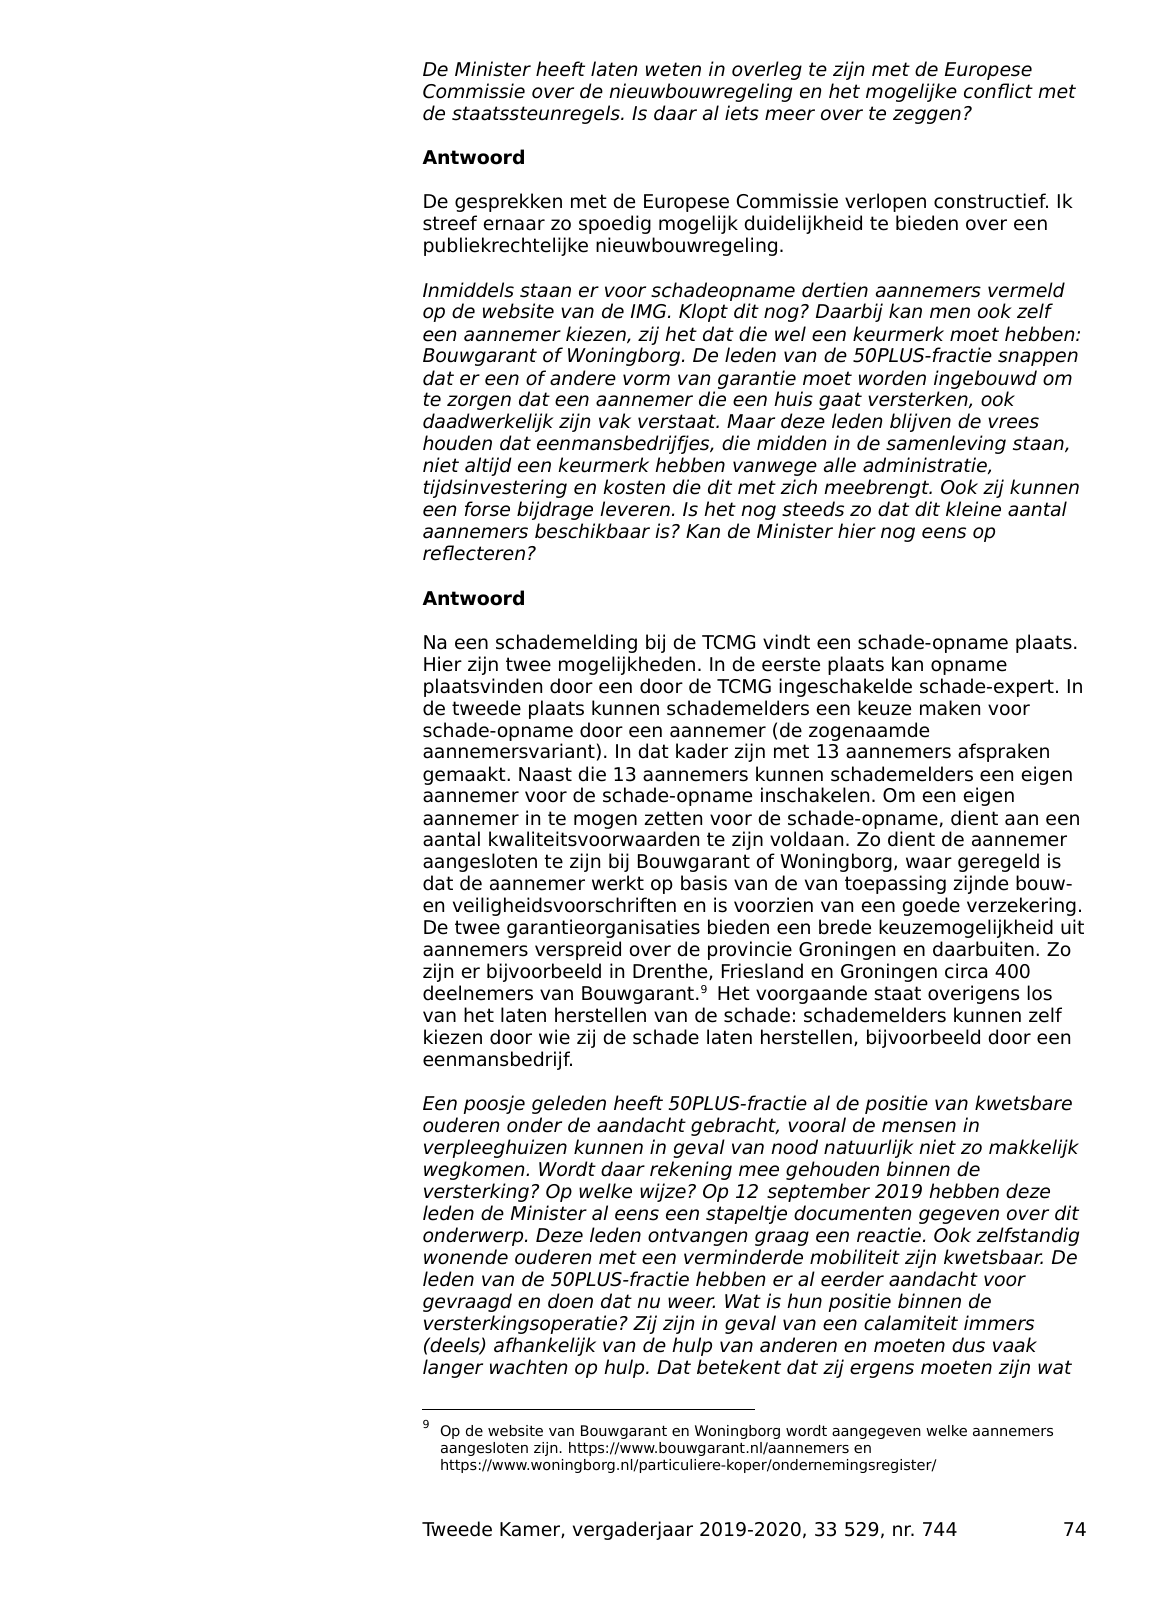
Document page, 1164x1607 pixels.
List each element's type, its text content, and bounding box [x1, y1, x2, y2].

text De Minister heeft laten weten in overleg te zijn met de Europese Commissie over de nieuwbouwregeling en het mogelijke conflict met de staatssteunregels. Is daar al iets meer over te zeggen? [422, 59, 1087, 125]
text Op de website van Bouwgarant en Woningborg wordt aangegeven welke aannemers aangesloten zijn. https://www.bouwgarant.nl/aannemers en https://www.woningborg.nl/particuliere-koper/ondernemingsregister/ [422, 1418, 1087, 1474]
subtitle Antwoord [422, 147, 1087, 169]
subtitle Antwoord [422, 587, 1087, 609]
text Inmiddels staan er voor schadeopname dertien aannemers vermeld op de website van de IMG. Klopt dit nog? Daarbij kan men ook zelf een aannemer kiezen, zij het dat die wel een keurmerk moet hebben: Bouwgarant of Woningborg. De leden van de 50PLUS-fractie snappen dat er een of andere vorm van garantie moet worden ingebouwd om te zorgen dat een aannemer die een huis gaat versterken, ook daadwerkelijk zijn vak verstaat. Maar deze leden blijven de vrees houden dat eenmansbedrijfjes, die midden in de samenleving staan, niet altijd een keurmerk hebben vanwege alle administratie, tijdsinvestering en kosten die dit met zich meebrengt. Ook zij kunnen een forse bijdrage leveren. Is het nog steeds zo dat dit kleine aantal aannemers beschikbaar is? Kan de Minister hier nog eens op reflecteren? [422, 279, 1087, 565]
text De gesprekken met de Europese Commissie verlopen constructief. Ik streef ernaar zo spoedig mogelijk duidelijkheid te bieden over een publiekrechtelijke nieuwbouwregeling. [422, 191, 1087, 257]
text Een poosje geleden heeft 50PLUS-fractie al de positie van kwetsbare ouderen onder de aandacht gebracht, vooral de mensen in verpleeghuizen kunnen in geval van nood natuurlijk niet zo makkelijk wegkomen. Wordt daar rekening mee gehouden binnen de versterking? Op welke wijze? Op 12 september 2019 hebben deze leden de Minister al eens een stapeltje documenten gegeven over dit onderwerp. Deze leden ontvangen graag een reactie. Ook zelfstandig wonende ouderen met een verminderde mobiliteit zijn kwetsbaar. De leden van de 50PLUS-fractie hebben er al eerder aandacht voor gevraagd en doen dat nu weer. Wat is hun positie binnen de versterkingsoperatie? Zij zijn in geval van een calamiteit immers (deels) afhankelijk van de hulp van anderen en moeten dus vaak langer wachten op hulp. Dat betekent dat zij ergens moeten zijn wat [422, 1093, 1087, 1379]
text Na een schademelding bij de TCMG vindt een schade-opname plaats. Hier zijn twee mogelijkheden. In de eerste plaats kan opname plaatsvinden door een door de TCMG ingeschakelde schade-expert. In de tweede plaats kunnen schademelders een keuze maken voor schade-opname door een aannemer (de zogenaamde aannemersvariant). In dat kader zijn met 13 aannemers afspraken gemaakt. Naast die 13 aannemers kunnen schademelders een eigen aannemer voor de schade-opname inschakelen. Om een eigen aannemer in te mogen zetten voor de schade-opname, dient aan een aantal kwaliteitsvoorwaarden te zijn voldaan. Zo dient de aannemer aangesloten te zijn bij Bouwgarant of Woningborg, waar geregeld is dat de aannemer werkt op basis van de van toepassing zijnde bouw- en veiligheidsvoorschriften en is voorzien van een goede verzekering. De twee garantieorganisaties bieden een brede keuzemogelijkheid uit aannemers verspreid over de provincie Groningen en daarbuiten. Zo zijn er bijvoorbeeld in Drenthe, Friesland en Groningen circa 400 deelnemers van Bouwgarant. Het voorgaande staat overigens los van het laten herstellen van de schade: schademelders kunnen zelf kiezen door wie zij de schade laten herstellen, bijvoorbeeld door een eenmansbedrijf. [422, 632, 1087, 1071]
